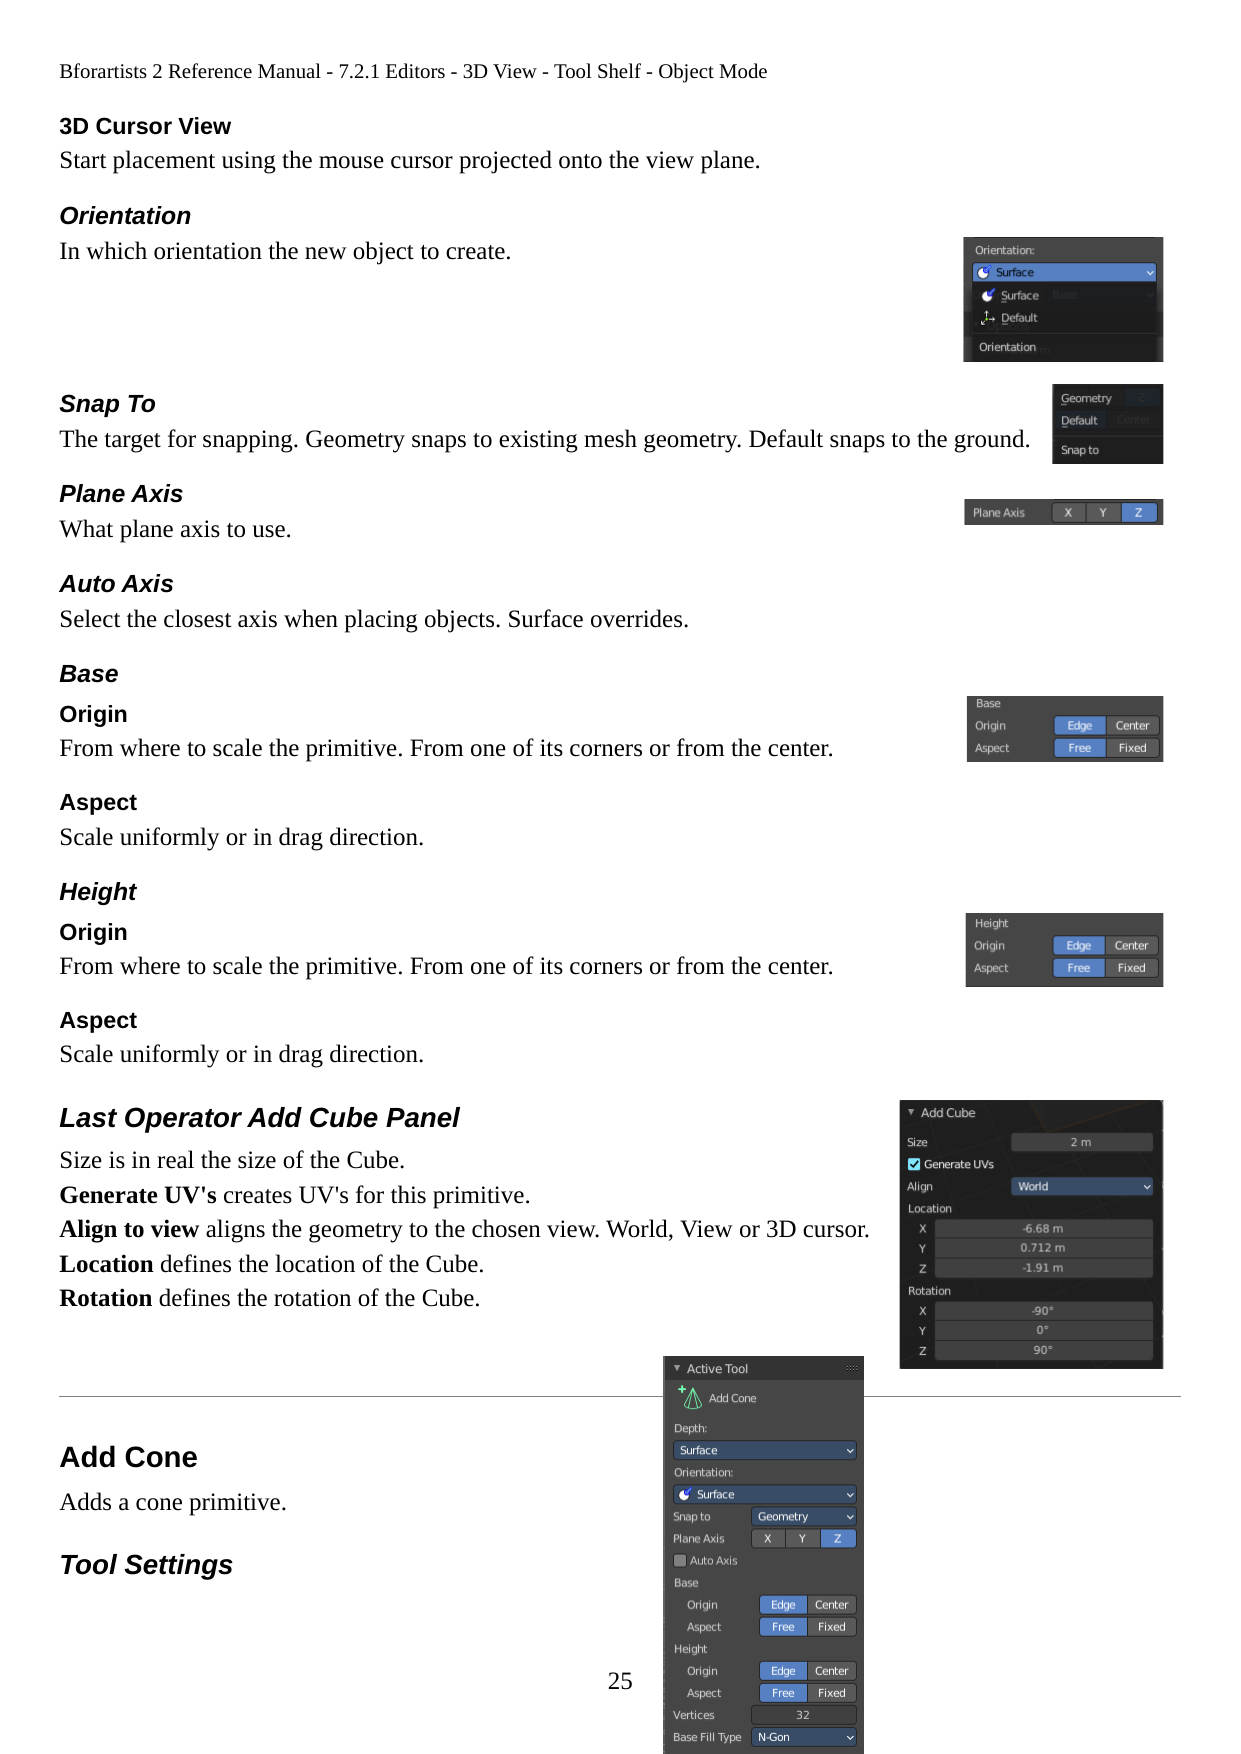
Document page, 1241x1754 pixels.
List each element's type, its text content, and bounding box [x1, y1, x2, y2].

picture [964, 499, 1164, 525]
subtitle Height [59, 877, 1181, 906]
picture [899, 1100, 1164, 1369]
subtitle Plane Axis [59, 479, 1181, 508]
subtitle Orientation [59, 201, 1181, 229]
text Scale uniformly or in drag direction. [59, 1039, 1181, 1068]
subtitle Last Operator Add Cube Panel [59, 1101, 899, 1133]
text [864, 1487, 1181, 1515]
subtitle [864, 1548, 1181, 1580]
text Size is in real the size of the Cube. Generate UV's creates UV's for this primitive. Align to view aligns the geometry to the chosen view. World, View or 3D cursor. Location defines the location of the Cube. Rotation defines the rotation of the Cube. [59, 1146, 899, 1312]
picture [963, 237, 1164, 362]
text Scale uniformly or in drag direction. [59, 822, 1181, 851]
text The target for snapping. Geometry snaps to existing mesh geometry. Default snaps to the ground. [59, 424, 1052, 453]
text Start placement using the mouse cursor projected onto the view plane. [59, 146, 1181, 174]
subtitle Origin [59, 701, 966, 727]
subtitle Aspect [59, 789, 1181, 816]
subtitle Auto Axis [59, 569, 1181, 598]
subtitle [1164, 701, 1181, 727]
subtitle Tool Settings [59, 1548, 663, 1580]
subtitle Aspect [59, 1007, 1181, 1033]
text From where to scale the primitive. From one of its corners or from the center. [59, 733, 966, 762]
subtitle [1164, 389, 1181, 418]
subtitle Origin [59, 918, 965, 945]
subtitle Base [59, 659, 1181, 688]
subtitle Add Cone [59, 1440, 663, 1474]
text From where to scale the primitive. From one of its corners or from the center. [59, 951, 965, 980]
subtitle [1164, 918, 1181, 945]
text Adds a cone primitive. [59, 1487, 663, 1515]
picture [663, 1356, 864, 1754]
picture [966, 696, 1164, 762]
text Select the closest axis when placing objects. Surface overrides. [59, 604, 1181, 633]
subtitle [864, 1440, 1181, 1474]
subtitle Snap To [59, 389, 1052, 418]
text In which orientation the new object to create. [59, 236, 1181, 264]
subtitle 3D Cursor View [59, 113, 1181, 139]
text What plane axis to use. [59, 514, 1181, 543]
picture [965, 913, 1164, 987]
picture [1052, 384, 1164, 464]
